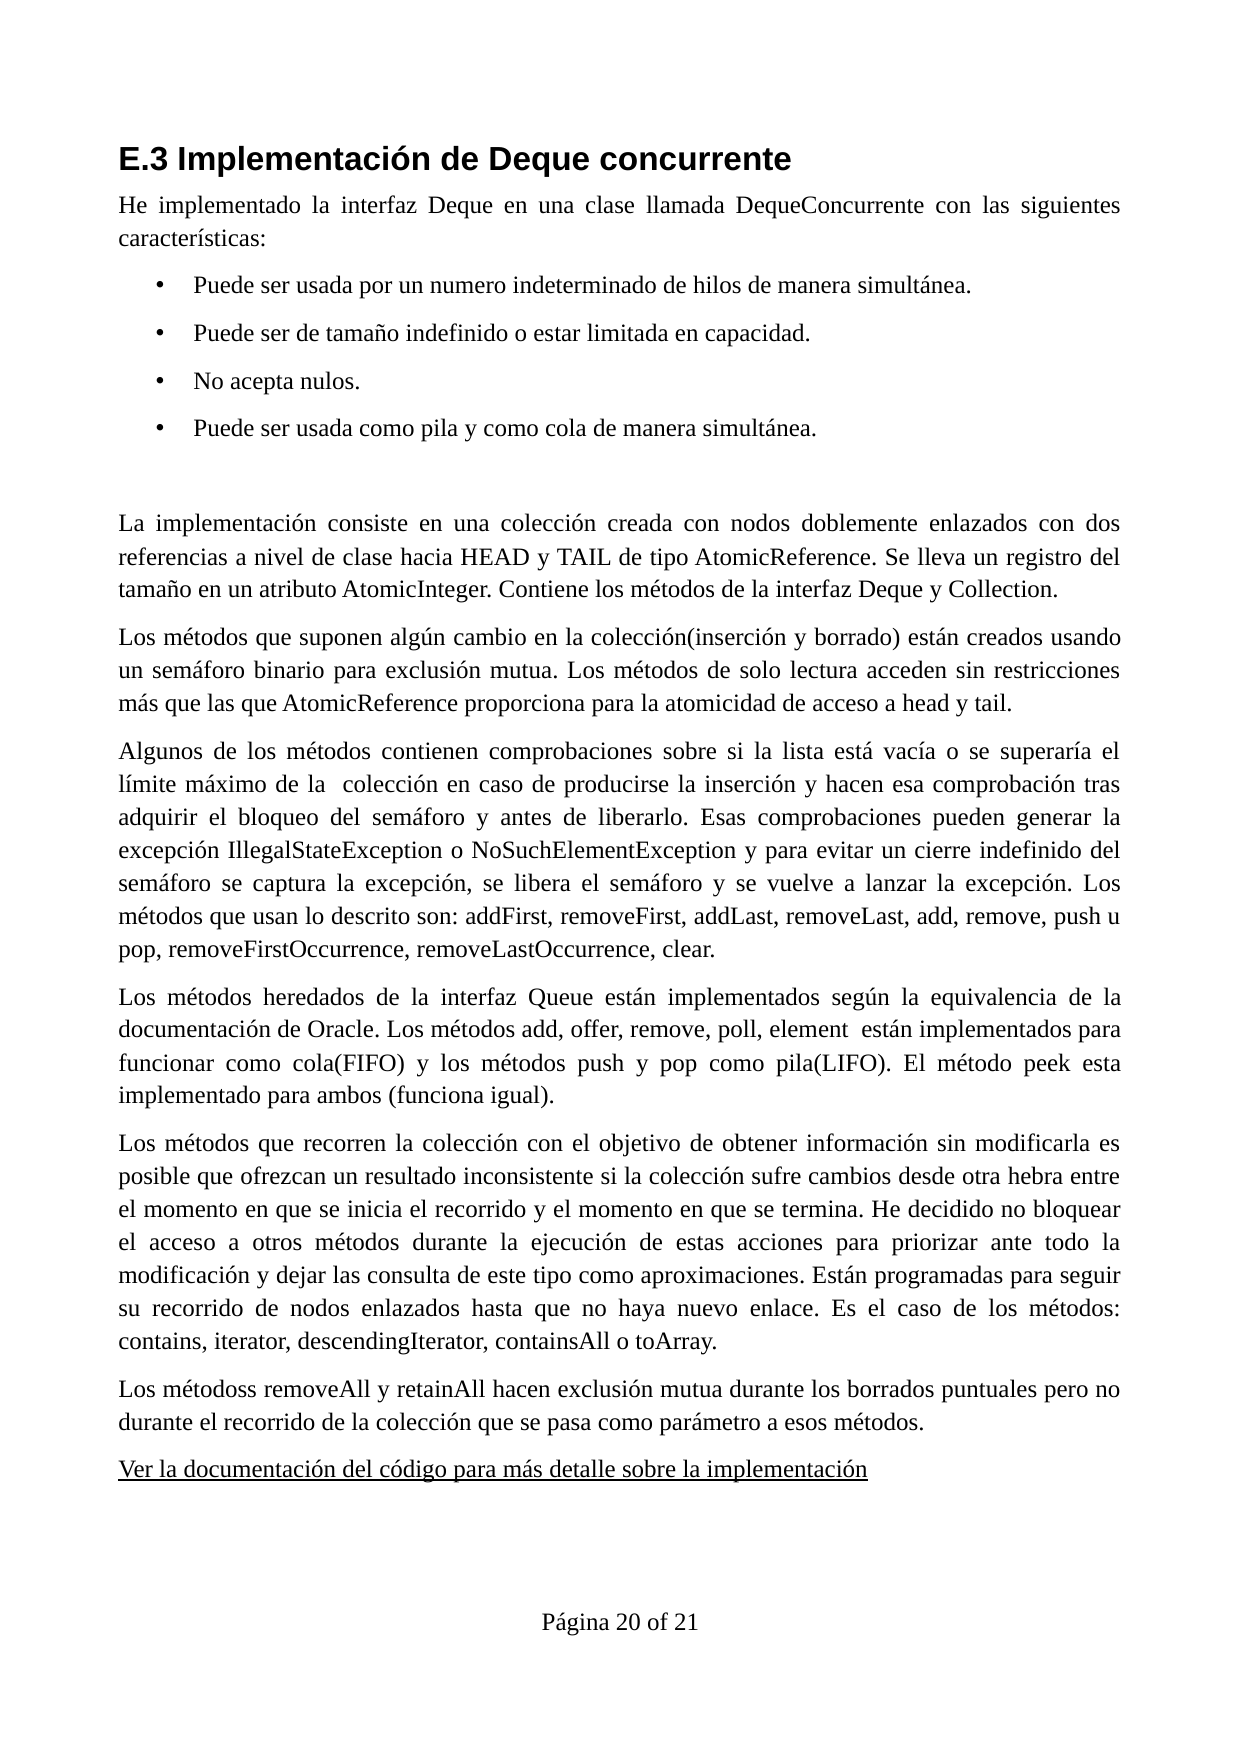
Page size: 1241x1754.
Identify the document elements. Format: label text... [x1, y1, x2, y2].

text Algunos de los métodos contienen comprobaciones sobre si la lista está vacía o se superaría el límite máximo de la colección en caso de producirse la inserción y hacen esa comprobación tras adquirir el bloqueo del semáforo y antes de liberarlo. Esas comprobaciones pueden generar la excepción IllegalStateException o NoSuchElementException y para evitar un cierre indefinido del semáforo se captura la excepción, se libera el semáforo y se vuelve a lanzar la excepción. Los métodos que usan lo descrito son: addFirst, removeFirst, addLast, removeLast, add, remove, push u pop, removeFirstOccurrence, removeLastOccurrence, clear. [118, 736, 1122, 963]
text Los métodoss removeAll y retainAll hacen exclusión mutua durante los borrados puntuales pero no durante el recorrido de la colección que se pasa como parámetro a esos métodos. [118, 1374, 1122, 1436]
list Puede ser de tamaño indefinido o estar limitada en capacidad. [156, 318, 1122, 347]
subtitle E.3 Implementación de Deque concurrente [118, 139, 1122, 177]
list Puede ser usada como pila y como cola de manera simultánea. [156, 413, 1122, 442]
text Los métodos que recorren la colección con el objetivo de obtener información sin modificarla es posible que ofrezcan un resultado inconsistente si la colección sufre cambios desde otra hebra entre el momento en que se inicia el recorrido y el momento en que se termina. He decidido no bloquear el acceso a otros métodos durante la ejecución de estas acciones para priorizar ante todo la modificación y dejar las consulta de este tipo como aproximaciones. Están programadas para seguir su recorrido de nodos enlazados hasta que no haya nuevo enlace. Es el caso de los métodos: contains, iterator, descendingIterator, containsAll o toArray. [118, 1128, 1122, 1355]
text Los métodos que suponen algún cambio en la colección(inserción y borrado) están creados usando un semáforo binario para exclusión mutua. Los métodos de solo lectura acceden sin restricciones más que las que AtomicReference proporciona para la atomicidad de acceso a head y tail. [118, 622, 1122, 717]
text Los métodos heredados de la interfaz Queue están implementados según la equivalencia de la documentación de Oracle. Los métodos add, offer, remove, poll, element están implementados para funcionar como cola(FIFO) y los métodos push y pop como pila(LIFO). El método peek esta implementado para ambos (funciona igual). [118, 982, 1122, 1109]
text He implementado la interfaz Deque en una clase llamada DequeConcurrente con las siguientes características: [118, 190, 1122, 252]
text Ver la documentación del código para más detalle sobre la implementación [118, 1454, 1122, 1483]
list Puede ser usada por un numero indeterminado de hilos de manera simultánea. [156, 271, 1122, 299]
text La implementación consiste en una colección creada con nodos doblemente enlazados con dos referencias a nivel de clase hacia HEAD y TAIL de tipo AtomicReference. Se lleva un registro del tamaño en un atributo AtomicInteger. Contiene los métodos de la interfaz Deque y Collection. [118, 508, 1122, 603]
list No acepta nulos. [156, 366, 1122, 394]
